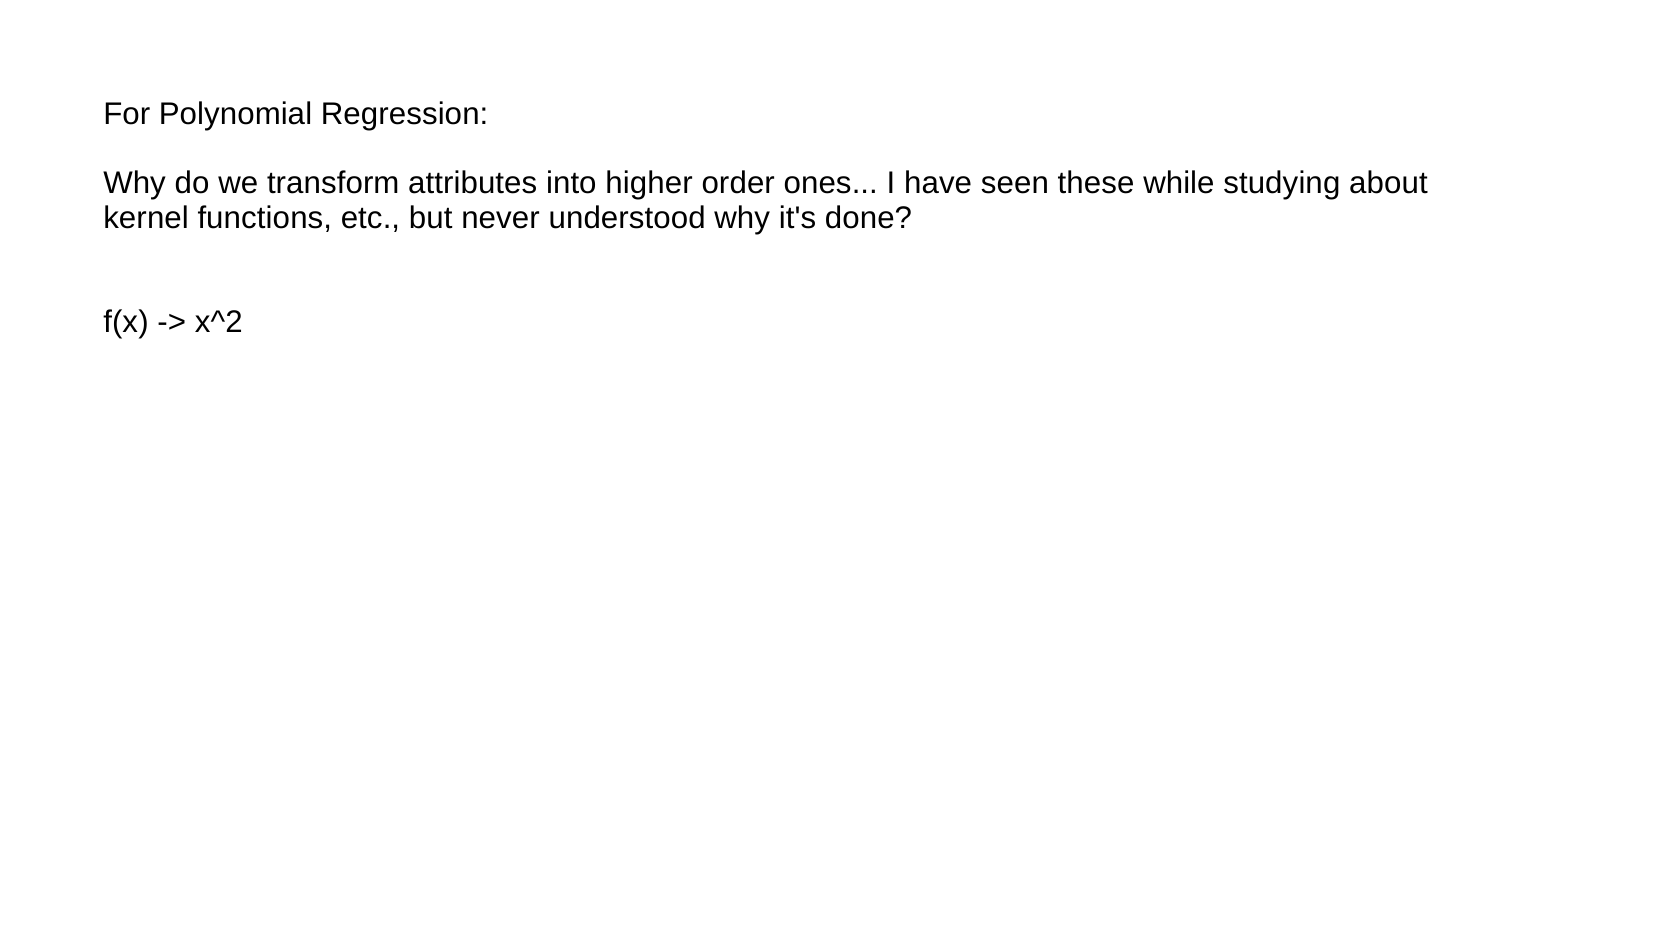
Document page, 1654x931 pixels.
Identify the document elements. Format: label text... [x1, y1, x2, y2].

text_box For Polynomial Regression: Why do we transform attributes into higher order ones... I have seen these while studying about kernel functions, etc., but never understood why it's done? f(x) -> x^2 [88, 88, 1536, 347]
